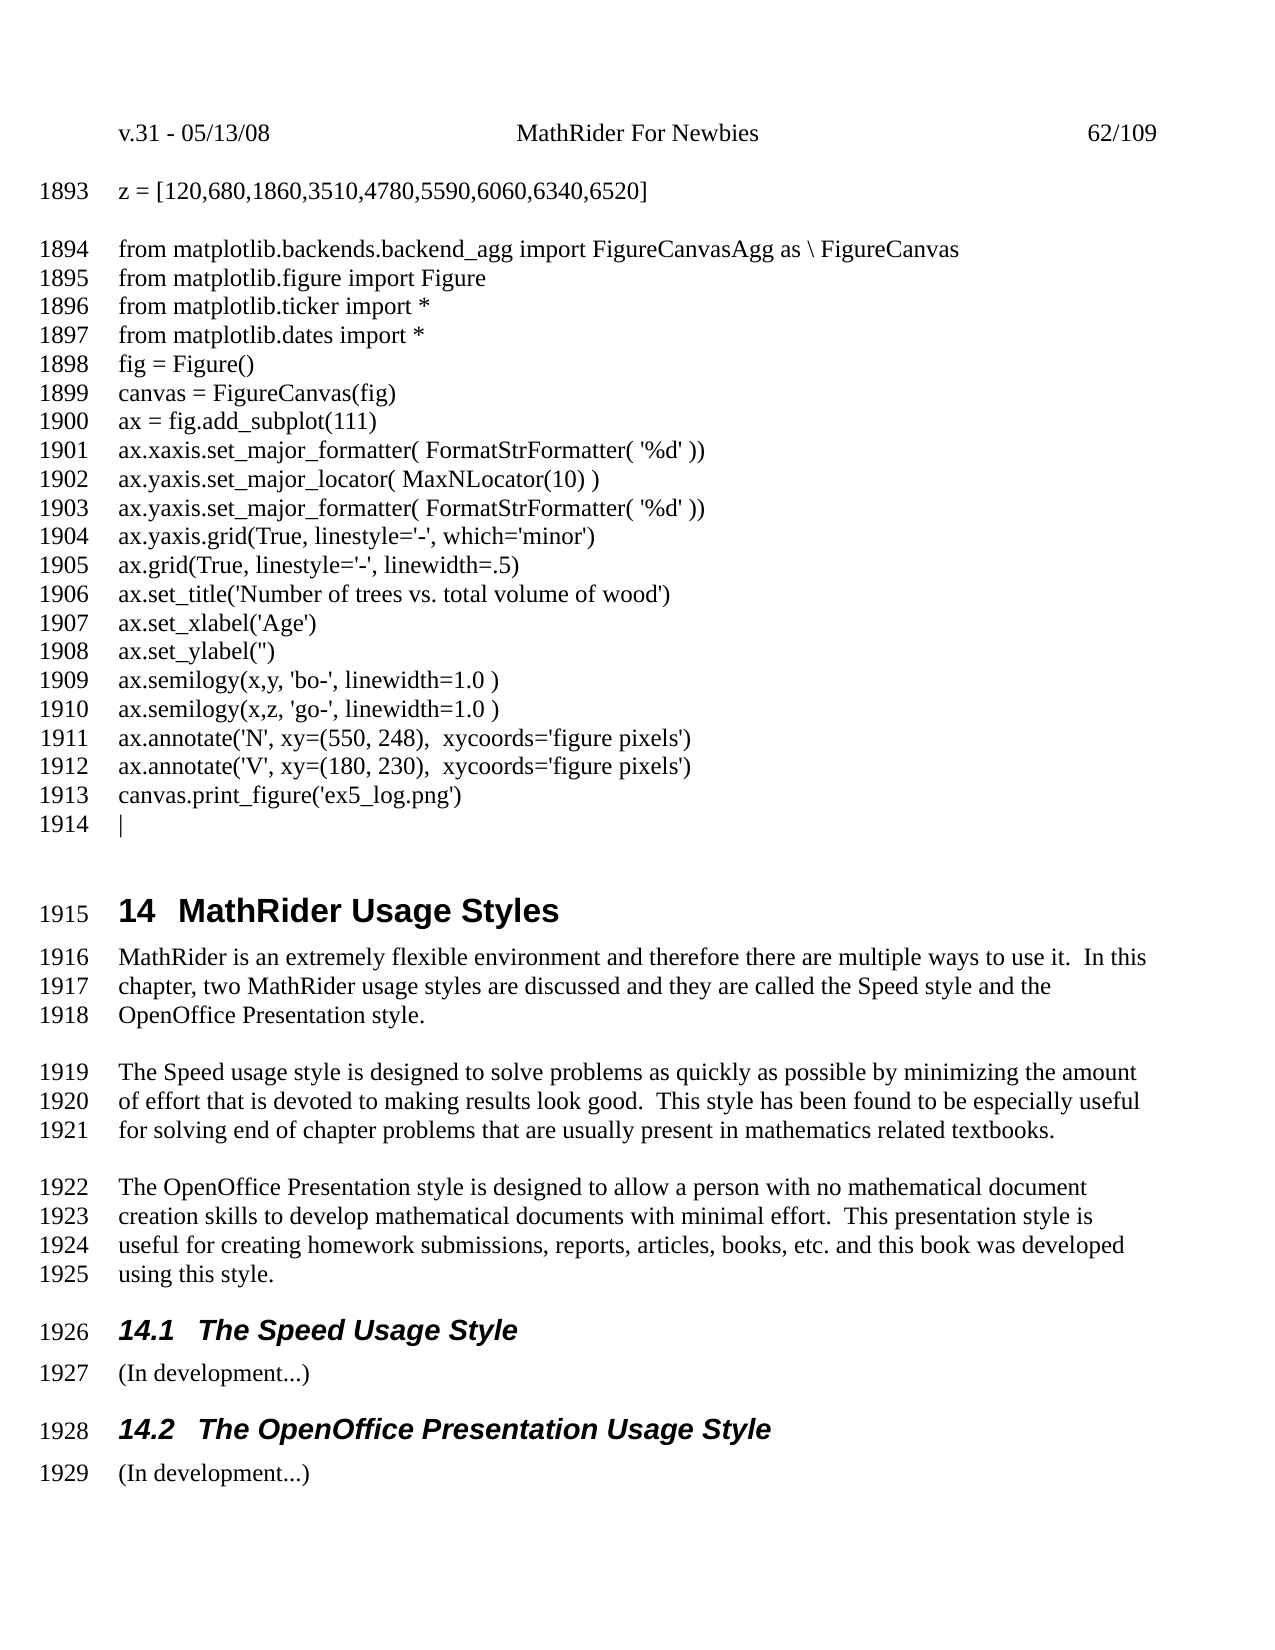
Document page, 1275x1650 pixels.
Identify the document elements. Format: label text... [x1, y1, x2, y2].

text | [118, 809, 1157, 838]
text (In development...) [118, 1358, 1157, 1387]
text (In development...) [118, 1458, 1157, 1487]
text ax.set_title('Number of trees vs. total volume of wood') [118, 579, 1157, 608]
text MathRider is an extremely flexible environment and therefore there are multiple ways to use it. In this chapter, two MathRider usage styles are discussed and they are called the Speed style and the OpenOffice Presentation style. [118, 942, 1157, 1029]
subtitle The OpenOffice Presentation Usage Style [118, 1412, 1157, 1446]
text ax.semilogy(x,y, 'bo-', linewidth=1.0 ) [118, 665, 1157, 694]
text canvas = FigureCanvas(fig) [118, 378, 1157, 406]
text ax.xaxis.set_major_formatter( FormatStrFormatter( '%d' )) [118, 435, 1157, 464]
text z = [120,680,1860,3510,4780,5590,6060,6340,6520] [118, 176, 1157, 205]
text ax.yaxis.grid(True, linestyle='-', which='minor') [118, 521, 1157, 550]
text from matplotlib.backends.backend_agg import FigureCanvasAgg as \ FigureCanvas [118, 234, 1157, 263]
subtitle MathRider Usage Styles [118, 891, 1157, 930]
text from matplotlib.ticker import * [118, 291, 1157, 320]
text ax = fig.add_subplot(111) [118, 406, 1157, 435]
text ax.yaxis.set_major_formatter( FormatStrFormatter( '%d' )) [118, 493, 1157, 521]
text from matplotlib.dates import * [118, 320, 1157, 349]
text ax.annotate('N', xy=(550, 248), xycoords='figure pixels') [118, 723, 1157, 751]
text ax.semilogy(x,z, 'go-', linewidth=1.0 ) [118, 694, 1157, 723]
text canvas.print_figure('ex5_log.png') [118, 780, 1157, 809]
text fig = Figure() [118, 349, 1157, 378]
text The OpenOffice Presentation style is designed to allow a person with no mathematical document creation skills to develop mathematical documents with minimal effort. This presentation style is useful for creating homework submissions, reports, articles, books, etc. and this book was developed using this style. [118, 1172, 1157, 1287]
text ax.yaxis.set_major_locator( MaxNLocator(10) ) [118, 464, 1157, 493]
text from matplotlib.figure import Figure [118, 263, 1157, 291]
text ax.annotate('V', xy=(180, 230), xycoords='figure pixels') [118, 751, 1157, 780]
text The Speed usage style is designed to solve problems as quickly as possible by minimizing the amount of effort that is devoted to making results look good. This style has been found to be especially useful for solving end of chapter problems that are usually present in mathematics related textbooks. [118, 1057, 1157, 1144]
text ax.grid(True, linestyle='-', linewidth=.5) [118, 550, 1157, 579]
text ax.set_xlabel('Age') [118, 608, 1157, 636]
text ax.set_ylabel('') [118, 636, 1157, 665]
subtitle The Speed Usage Style [118, 1312, 1157, 1346]
